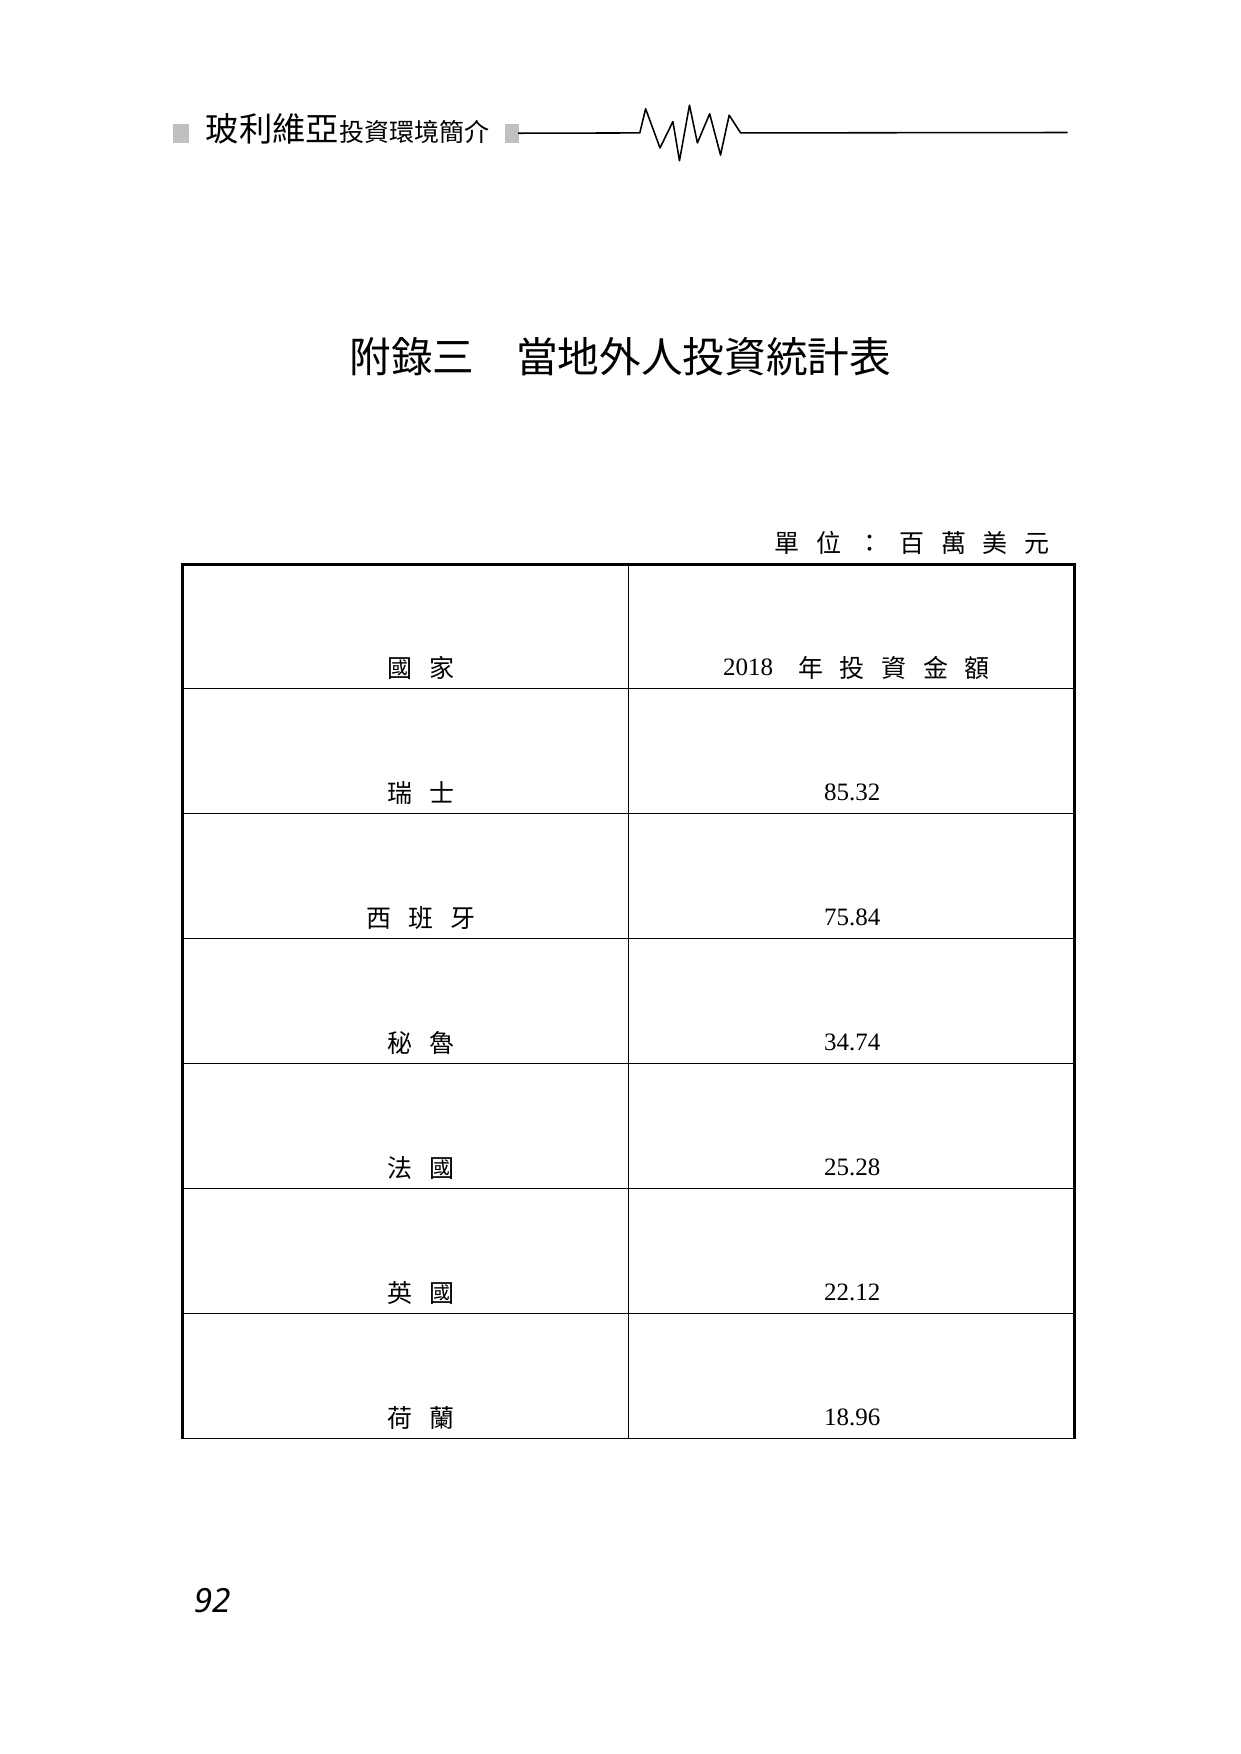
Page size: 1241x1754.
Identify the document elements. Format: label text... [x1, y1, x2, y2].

text 附錄三 當地外人投資統計表 [183, 313, 1058, 375]
table_header 2018年投資金額 [629, 566, 1073, 688]
table_cell 荷蘭 [184, 1314, 628, 1438]
table_cell 75.84 [629, 814, 1073, 938]
table_cell 85.32 [629, 689, 1073, 813]
table_cell 英國 [184, 1189, 628, 1313]
table_cell 法國 [184, 1064, 628, 1188]
table_cell 西班牙 [184, 814, 628, 938]
table_header 國家 [184, 566, 628, 688]
table_cell 25.28 [629, 1064, 1073, 1188]
table_cell 瑞士 [184, 689, 628, 813]
table_cell 18.96 [629, 1314, 1073, 1438]
table_cell 秘魯 [184, 939, 628, 1063]
table_cell 22.12 [629, 1189, 1073, 1313]
text 單位：百萬美元 [183, 500, 1058, 563]
table_cell 34.74 [629, 939, 1073, 1063]
